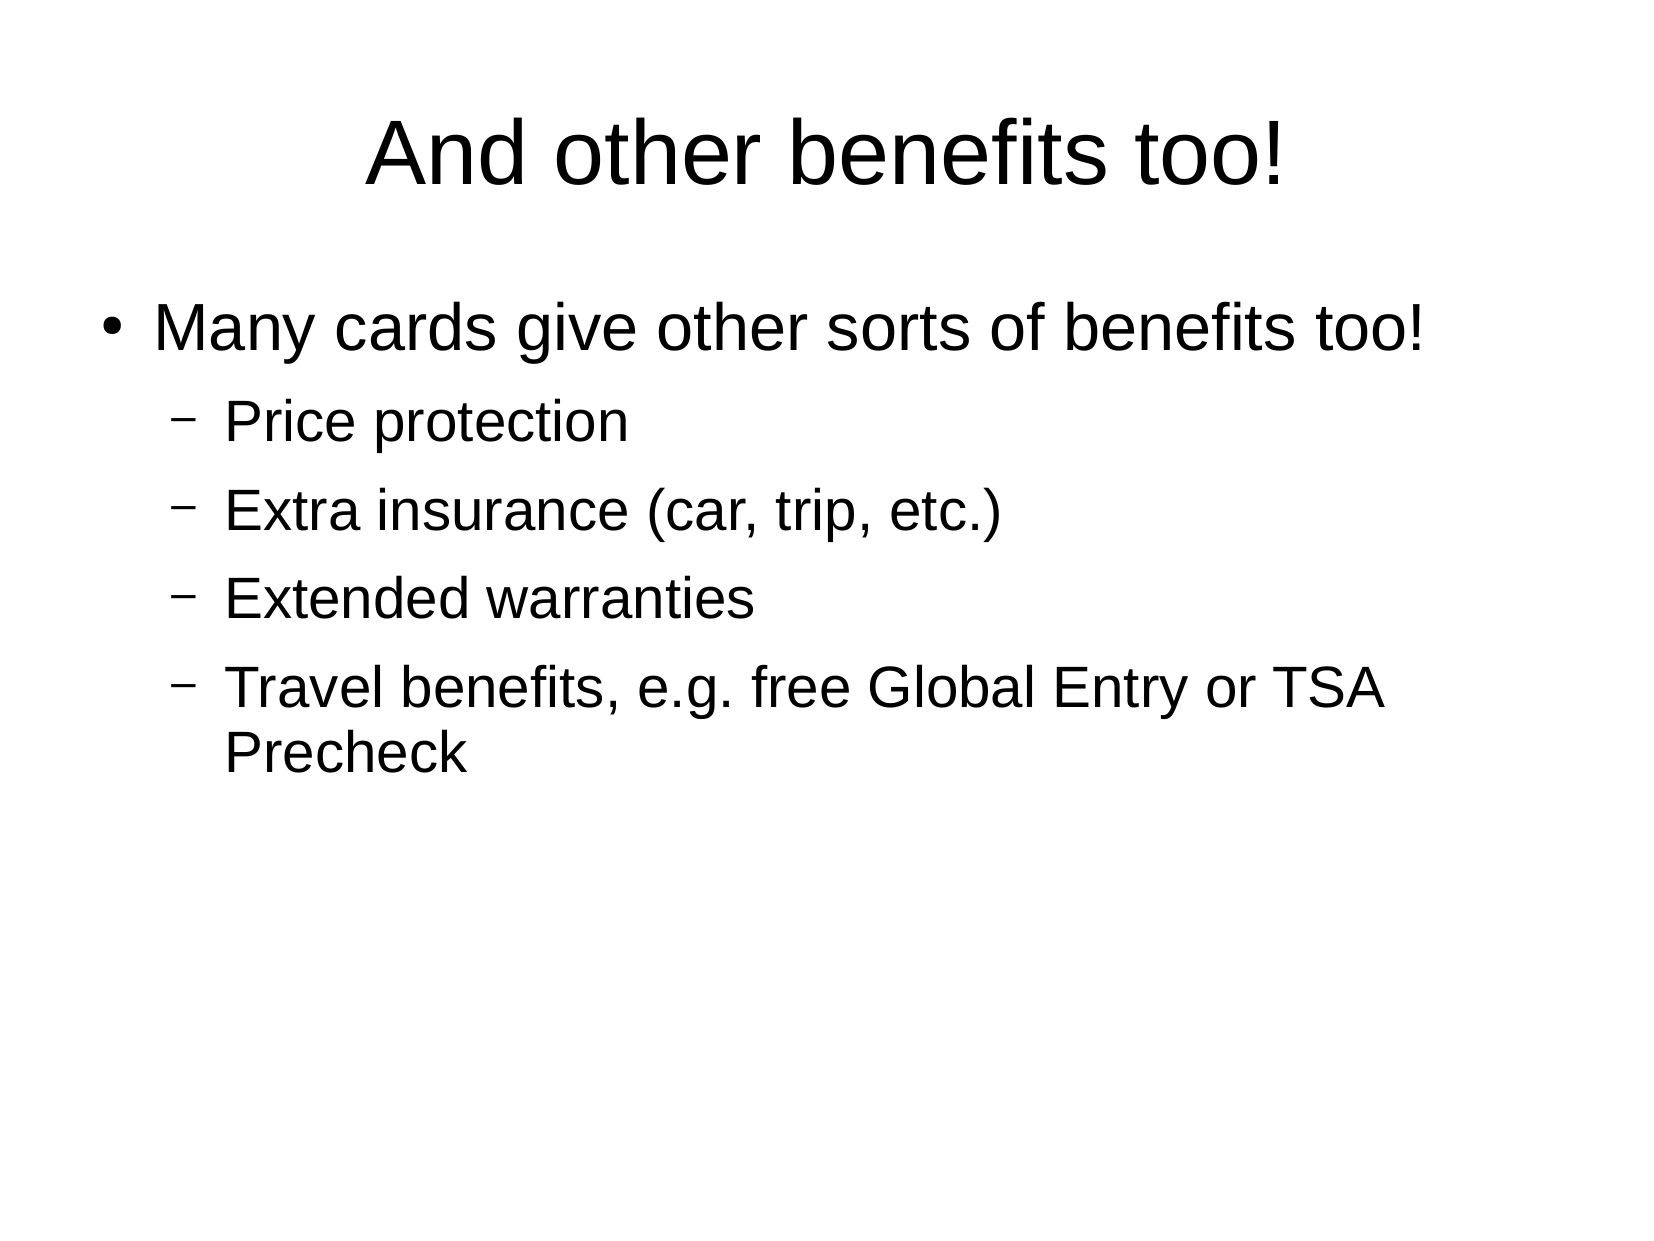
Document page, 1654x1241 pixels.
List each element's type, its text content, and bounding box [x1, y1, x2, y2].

list Many cards give other sorts of benefits too! Price protection Extra insurance (car, trip, etc.) Extended warranties Travel benefits, e.g. free Global Entry or TSA Precheck [82, 290, 1571, 1010]
title And other benefits too! [82, 49, 1571, 257]
